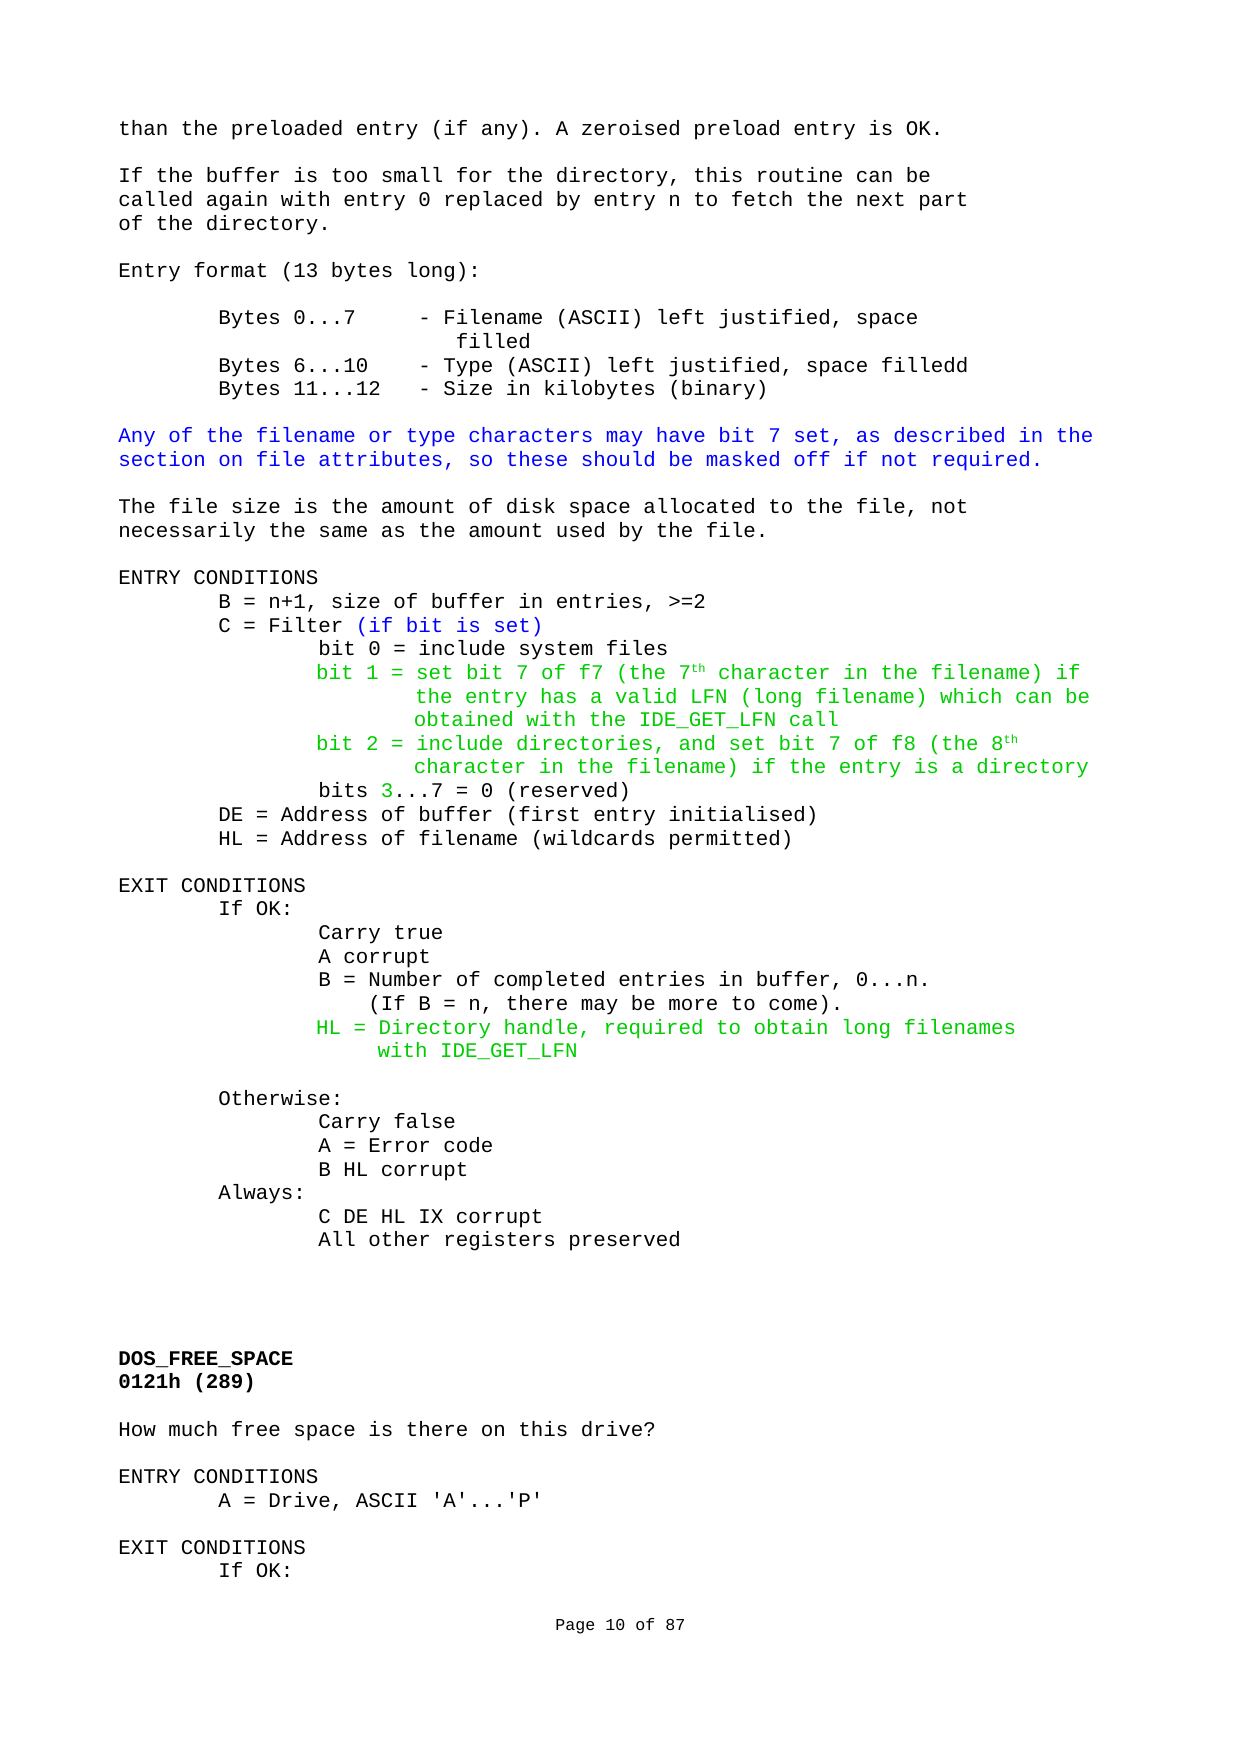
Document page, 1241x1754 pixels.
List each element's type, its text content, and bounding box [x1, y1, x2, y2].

text EXIT CONDITIONS [118, 875, 1122, 898]
text ENTRY CONDITIONS [118, 1466, 1122, 1489]
text A = Drive, ASCII 'A'...'P' [118, 1489, 1122, 1513]
text Bytes 6...10 - Type (ASCII) left justified, space filledd [118, 354, 1122, 378]
text bits 3...7 = 0 (reserved) [118, 780, 1122, 804]
text character in the filename) if the entry is a directory [118, 757, 1122, 780]
text How much free space is there on this drive? [118, 1419, 1122, 1442]
text EXIT CONDITIONS [118, 1537, 1122, 1561]
text If the buffer is too small for the directory, this routine can be [118, 165, 1122, 189]
text If OK: [118, 1561, 1122, 1584]
text (If B = n, there may be more to come). [118, 993, 1122, 1017]
text C = Filter (if bit is set) [118, 615, 1122, 638]
text A corrupt [118, 946, 1122, 969]
text If OK: [118, 898, 1122, 922]
text obtained with the IDE_GET_LFN call [118, 709, 1122, 733]
text bit 0 = include system files [118, 638, 1122, 662]
text ENTRY CONDITIONS [118, 567, 1122, 591]
text HL = Address of filename (wildcards permitted) [118, 827, 1122, 851]
text with IDE_GET_LFN [118, 1040, 1122, 1064]
text Carry false [118, 1111, 1122, 1135]
text Otherwise: [118, 1088, 1122, 1111]
text B = Number of completed entries in buffer, 0...n. [118, 969, 1122, 993]
text Bytes 11...12 - Size in kilobytes (binary) [118, 378, 1122, 402]
text HL = Directory handle, required to obtain long filenames [118, 1017, 1122, 1040]
text Always: [118, 1182, 1122, 1206]
text bit 1 = set bit 7 of f7 (the 7th character in the filename) if the entry has a valid LFN (long filename) which can be [118, 662, 1122, 709]
text C DE HL IX corrupt [118, 1206, 1122, 1229]
text Entry format (13 bytes long): [118, 260, 1122, 284]
text Any of the filename or type characters may have bit 7 set, as described in the section on file attributes, so these should be masked off if not required. [118, 426, 1122, 473]
text Carry true [118, 922, 1122, 946]
text DOS_FREE_SPACE [118, 1348, 1122, 1371]
text bit 2 = include directories, and set bit 7 of f8 (the 8th [118, 733, 1122, 757]
text of the directory. [118, 213, 1122, 236]
text than the preloaded entry (if any). A zeroised preload entry is OK. [118, 118, 1122, 142]
text B = n+1, size of buffer in entries, >=2 [118, 591, 1122, 615]
text A = Error code [118, 1135, 1122, 1158]
text B HL corrupt [118, 1158, 1122, 1182]
text All other registers preserved [118, 1229, 1122, 1253]
text Bytes 0...7 - Filename (ASCII) left justified, space [118, 307, 1122, 331]
text 0121h (289) [118, 1371, 1122, 1395]
text DE = Address of buffer (first entry initialised) [118, 804, 1122, 827]
text necessarily the same as the amount used by the file. [118, 520, 1122, 544]
text called again with entry 0 replaced by entry n to fetch the next part [118, 189, 1122, 213]
text The file size is the amount of disk space allocated to the file, not [118, 496, 1122, 520]
text filled [118, 331, 1122, 354]
